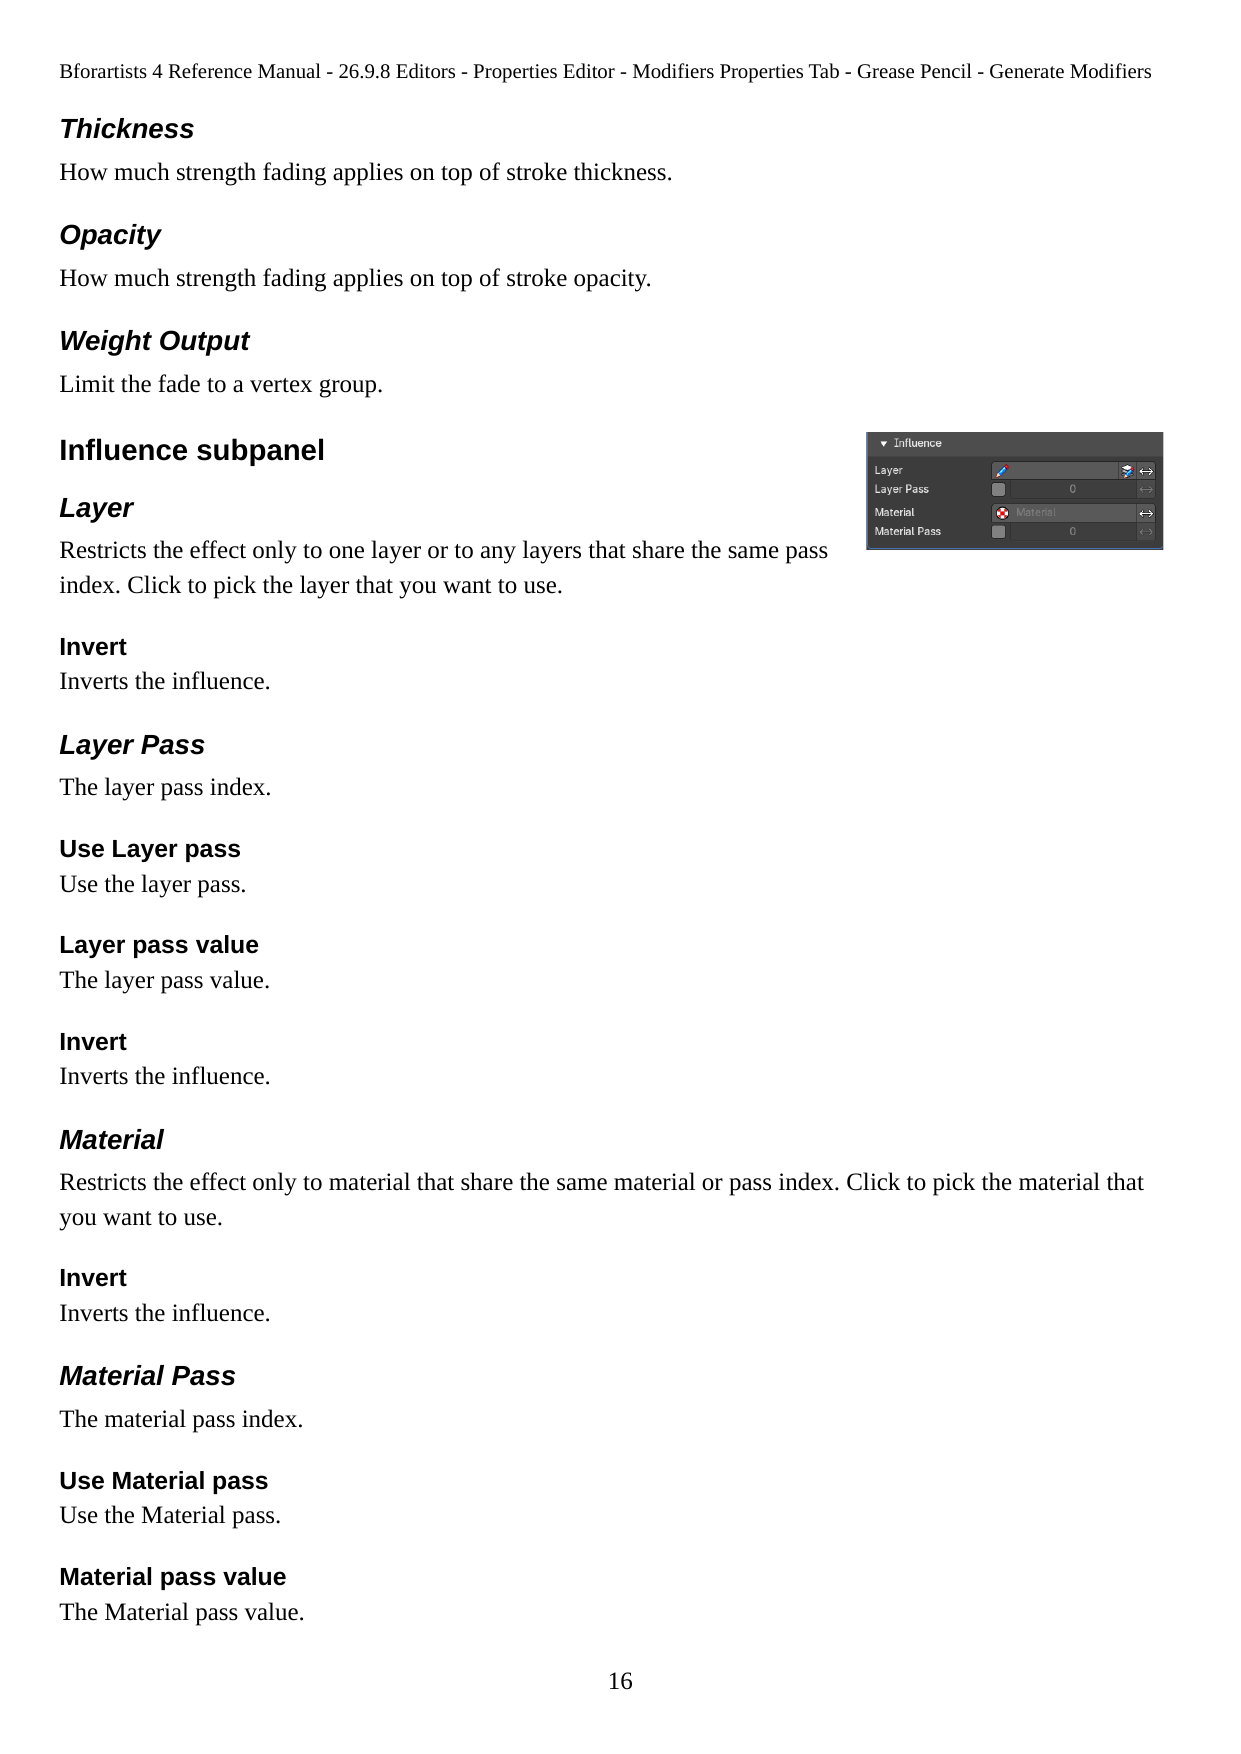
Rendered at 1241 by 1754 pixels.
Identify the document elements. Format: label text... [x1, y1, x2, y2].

text Restricts the effect only to material that share the same material or pass index. Click to pick the material that you want to use. [59, 1167, 1181, 1231]
text Limit the fade to a vertex group. [59, 369, 1181, 398]
text The Material pass value. [59, 1597, 1181, 1626]
text Inverts the influence. [59, 666, 1181, 695]
text Use the Material pass. [59, 1501, 1181, 1529]
subtitle Opacity [59, 218, 1181, 250]
subtitle Weight Output [59, 324, 1181, 356]
text Inverts the influence. [59, 1298, 1181, 1327]
subtitle Thickness [59, 113, 1181, 144]
subtitle Use Layer pass [59, 834, 1181, 862]
subtitle Material [59, 1123, 1181, 1155]
subtitle Material Pass [59, 1360, 1181, 1392]
text Use the layer pass. [59, 869, 1181, 897]
text The layer pass value. [59, 965, 1181, 994]
text Inverts the influence. [59, 1061, 1181, 1090]
text How much strength fading applies on top of stroke thickness. [59, 157, 1181, 186]
subtitle Invert [59, 632, 1181, 660]
subtitle Layer [59, 491, 866, 523]
subtitle Invert [59, 1263, 1181, 1292]
subtitle Use Material pass [59, 1466, 1181, 1494]
subtitle Invert [59, 1027, 1181, 1055]
subtitle Influence subpanel [59, 432, 866, 466]
subtitle [1164, 432, 1181, 466]
text The material pass index. [59, 1404, 1181, 1433]
picture [866, 432, 1164, 550]
subtitle [1164, 491, 1181, 523]
text The layer pass index. [59, 772, 1181, 801]
text Restricts the effect only to one layer or to any layers that share the same pass index. Click to pick the layer that you want to use. [59, 536, 1181, 599]
text How much strength fading applies on top of stroke opacity. [59, 263, 1181, 292]
subtitle Layer Pass [59, 728, 1181, 760]
subtitle Layer pass value [59, 930, 1181, 959]
subtitle Material pass value [59, 1562, 1181, 1591]
